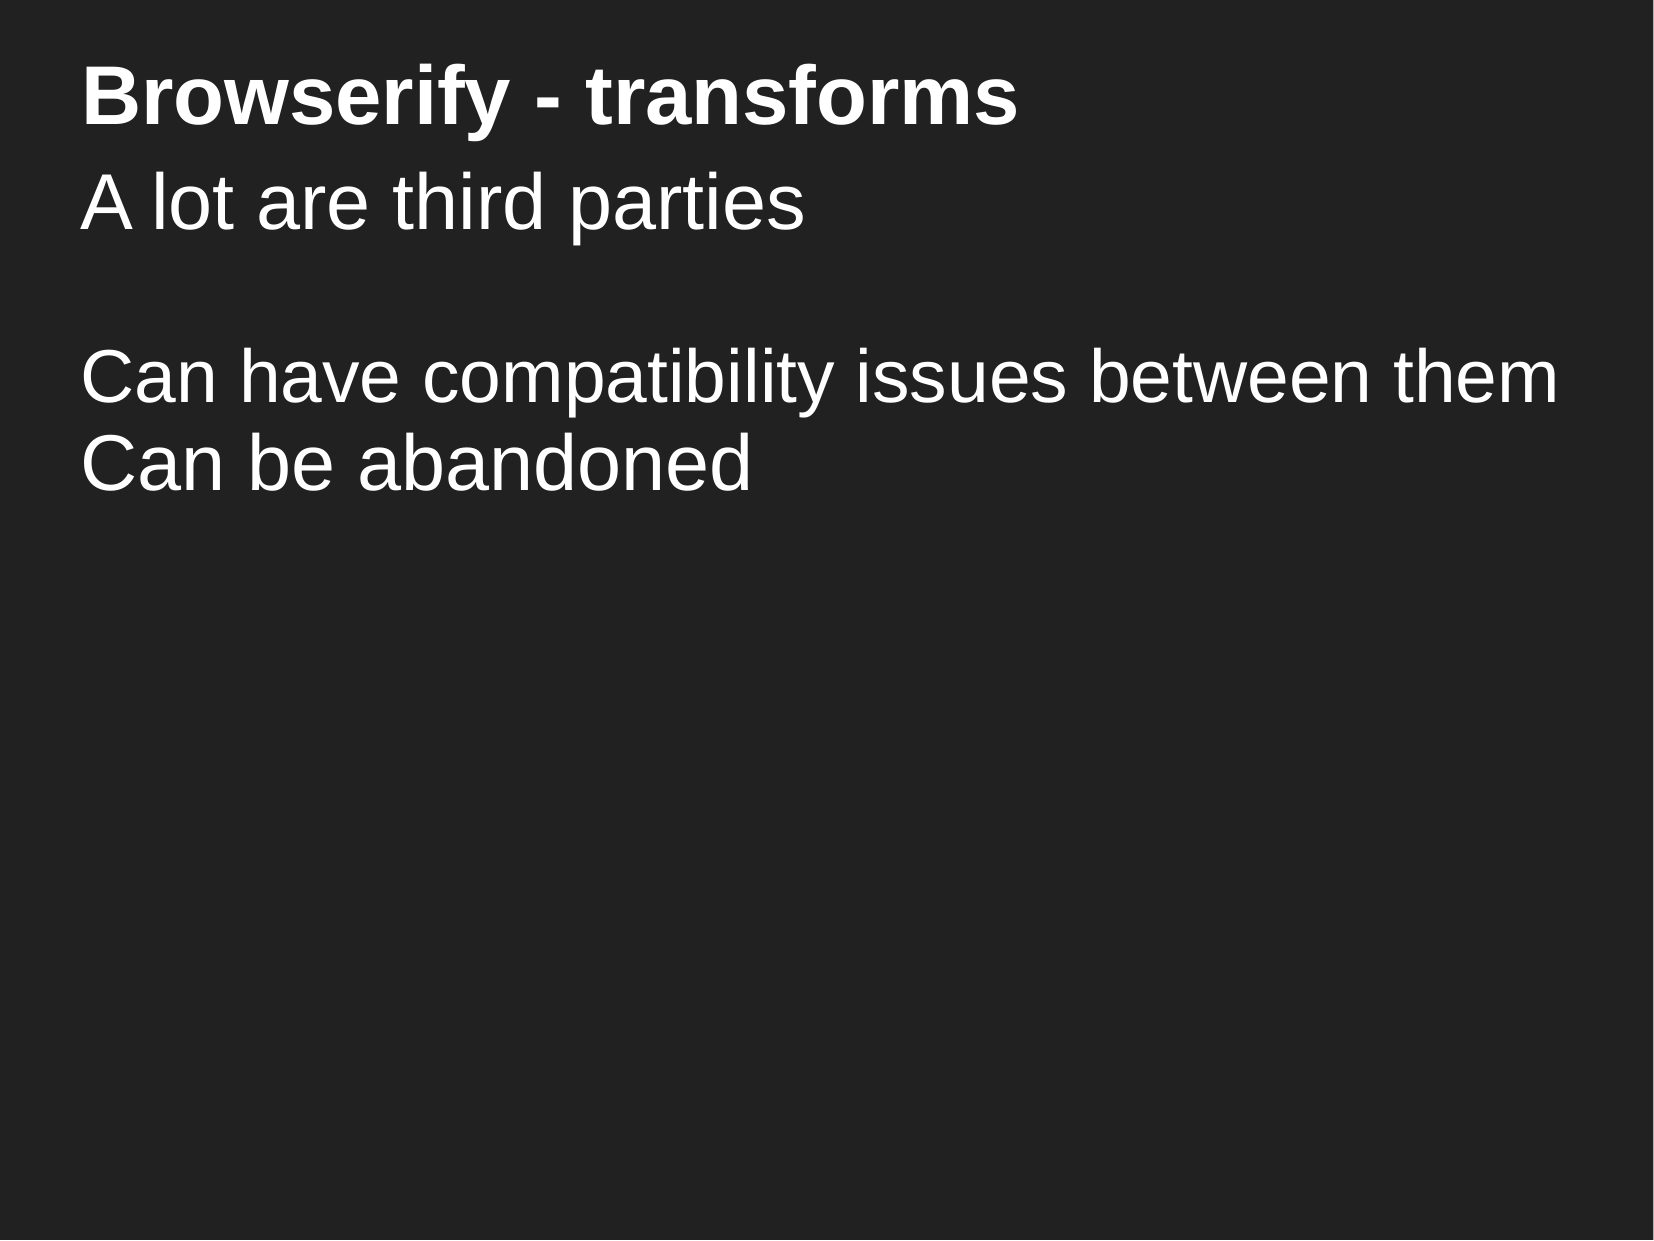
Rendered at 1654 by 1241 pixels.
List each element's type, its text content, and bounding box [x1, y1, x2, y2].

title A lot are third parties Can have compatibility issues between them Can be abandoned [80, 157, 1654, 773]
title Browserify - transforms [81, 49, 1570, 257]
